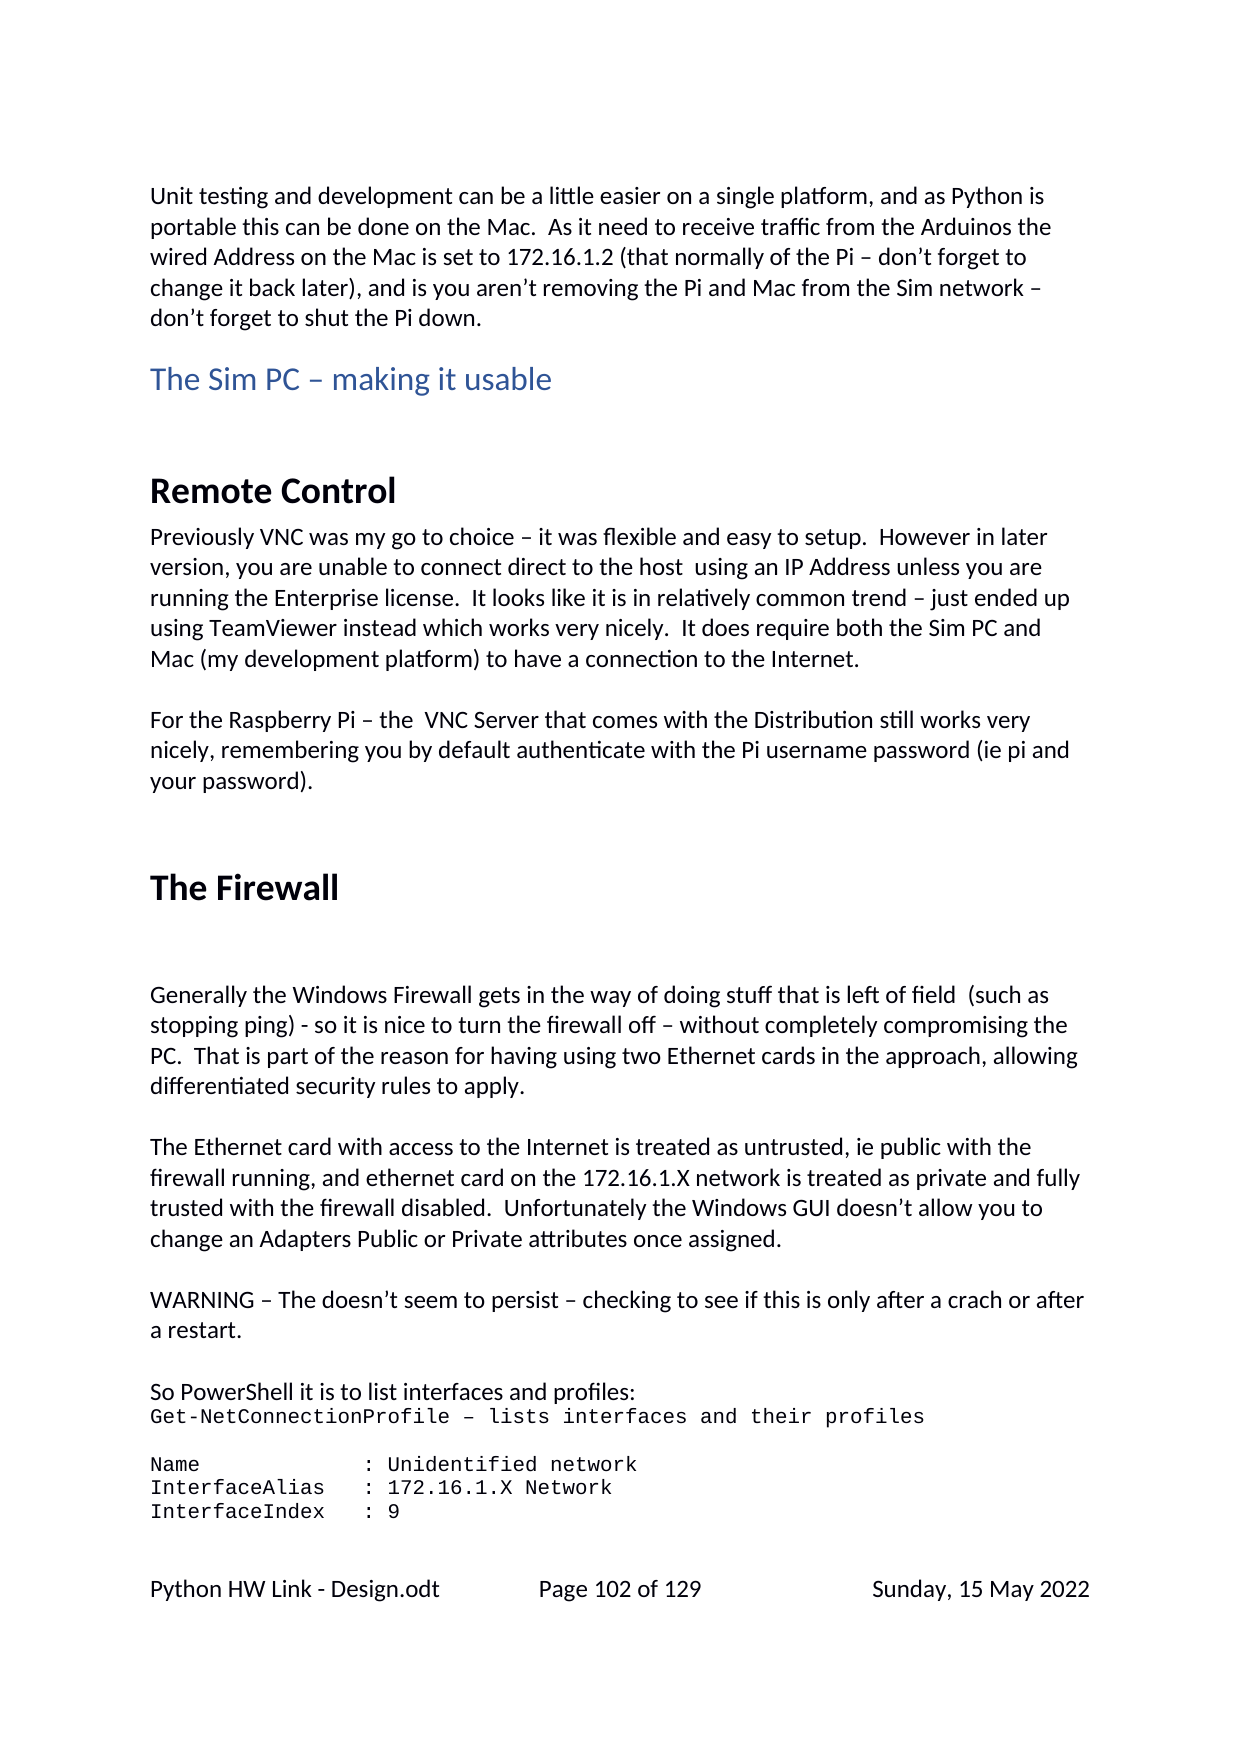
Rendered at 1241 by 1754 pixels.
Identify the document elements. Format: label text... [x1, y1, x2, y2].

text For the Raspberry Pi – the VNC Server that comes with the Distribution still works very nicely, remembering you by default authenticate with the Pi username password (ie pi and your password). [150, 704, 1090, 796]
text Unit testing and development can be a little easier on a single platform, and as Python is portable this can be done on the Mac. As it need to receive traffic from the Arduinos the wired Address on the Mac is set to 172.16.1.2 (that normally of the Pi – don’t forget to change it back later), and is you aren’t removing the Pi and Mac from the Sim network – don’t forget to shut the Pi down. [150, 181, 1090, 333]
subtitle Remote Control [150, 467, 1090, 513]
text WARNING – The doesn’t seem to persist – checking to see if this is only after a crach or after a restart. [150, 1284, 1090, 1345]
text So PowerShell it is to list interfaces and profiles: [150, 1376, 1090, 1406]
subtitle The Sim PC – making it usable [150, 358, 1090, 399]
text Name : Unidentified network [150, 1453, 1090, 1477]
subtitle The Firewall [150, 864, 1090, 909]
text The Ethernet card with access to the Internet is treated as untrusted, ie public with the firewall running, and ethernet card on the 172.16.1.X network is treated as private and fully trusted with the firewall disabled. Unfortunately the Windows GUI doesn’t allow you to change an Adapters Public or Private attributes once assigned. [150, 1132, 1090, 1254]
text InterfaceAlias : 172.16.1.X Network [150, 1477, 1090, 1501]
text Get-NetConnectionProfile – lists interfaces and their profiles [150, 1406, 1090, 1430]
text Previously VNC was my go to choice – it was flexible and easy to setup. However in later version, you are unable to connect direct to the host using an IP Address unless you are running the Enterprise license. It looks like it is in relatively common trend – just ended up using TeamViewer instead which works very nicely. It does require both the Sim PC and Mac (my development platform) to have a connection to the Internet. [150, 521, 1090, 674]
text Generally the Windows Firewall gets in the way of doing stuff that is left of field (such as stopping ping) - so it is nice to turn the firewall off – without completely compromising the PC. That is part of the reason for having using two Ethernet cards in the approach, allowing differentiated security rules to apply. [150, 979, 1090, 1101]
text InterfaceIndex : 9 [150, 1501, 1090, 1524]
